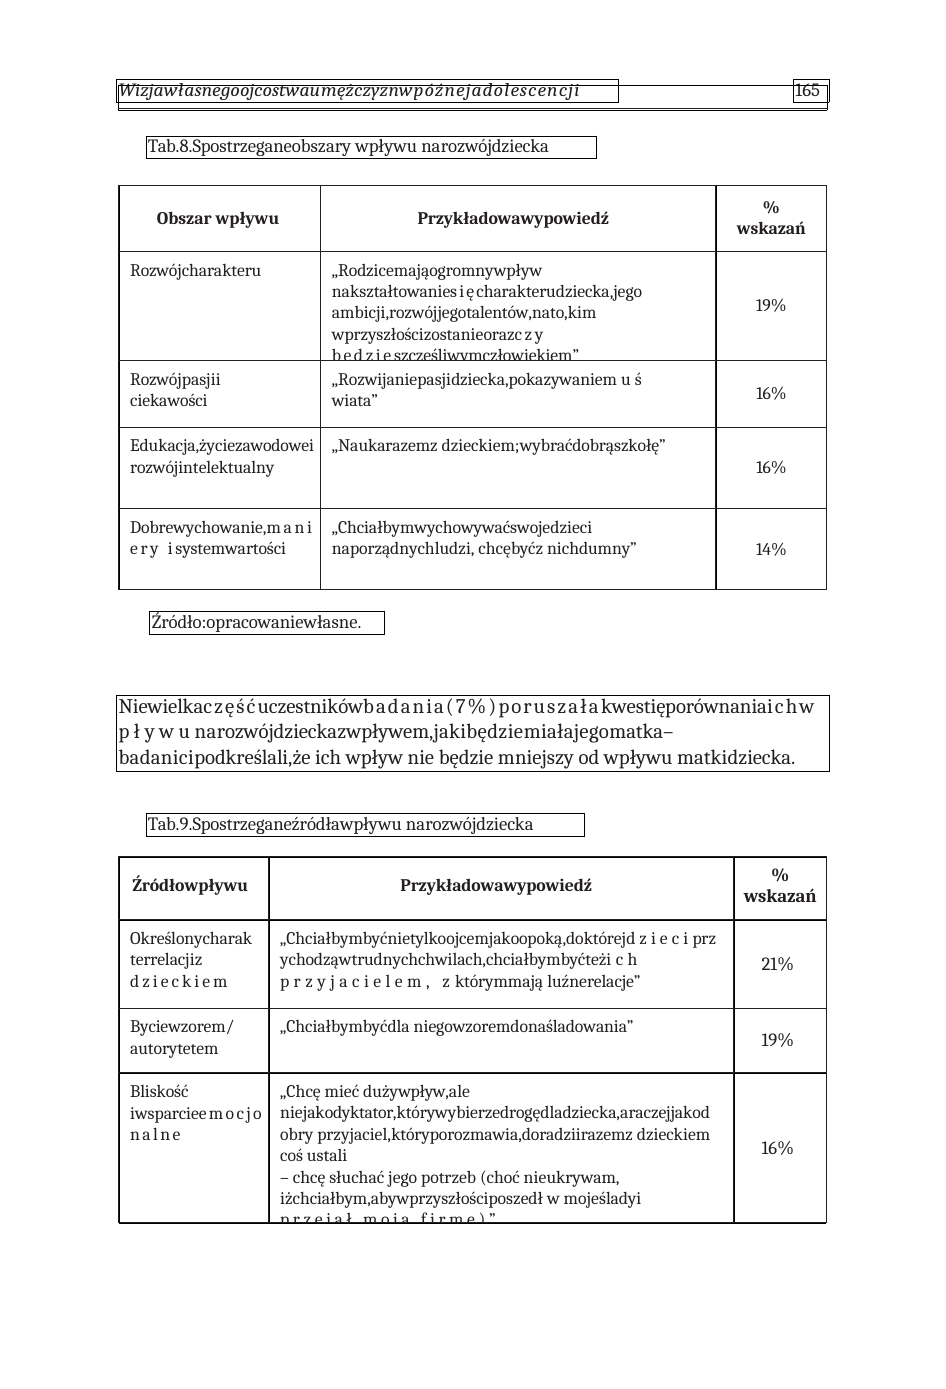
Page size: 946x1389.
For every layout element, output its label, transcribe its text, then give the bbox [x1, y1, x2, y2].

text % [734, 197, 808, 218]
text „Rozwijaniepasjidziecka,pokazywaniemuświata” [332, 369, 649, 411]
text „Chciałbymbyćdla niegowzoremdonaśladowania” [280, 1017, 733, 1037]
text 165 [795, 80, 829, 101]
text Źródłowpływu [132, 875, 268, 896]
text „Naukarazemz dzieckiem;wybraćdobrąszkołę” [332, 436, 715, 456]
text Dobrewychowanie,maniery isystemwartości [130, 517, 320, 559]
text wskazań [734, 219, 808, 239]
text – chcę słuchać jego potrzeb (choć nieukrywam, [280, 1167, 733, 1187]
text Obszar wpływu [157, 208, 320, 229]
text % [741, 864, 819, 886]
text 19% [734, 296, 808, 316]
text 16% [761, 1137, 826, 1159]
text Źródło:opracowaniewłasne. [152, 612, 384, 632]
text 21% [761, 953, 826, 975]
text Tab.8.Spostrzeganeobszary wpływu narozwójdziecka [148, 137, 596, 157]
text Edukacja,życiezawodoweirozwójintelektualny [130, 436, 320, 478]
text 16% [734, 384, 808, 404]
text Rozwójcharakteru [130, 260, 320, 280]
text iżchciałbym,abywprzyszłościposzedł w mojeśladyi przejął moją firmę)” [280, 1188, 681, 1222]
text Tab.9.Spostrzeganeźródławpływu narozwójdziecka [148, 814, 584, 834]
text iwsparcieemocjonalne [130, 1103, 268, 1145]
text 14% [734, 539, 808, 559]
text Niewielkaczęśćuczestnikówbadania(7%)poruszałakwestięporównaniaichwpływunarozwójdzieckazwpływem,jakibędziemiałajegomatka–badanicipodkreślali,że ich wpływ nie będzie mniejszy od wpływu matkidziecka. [118, 696, 827, 769]
text Byciewzorem/autorytetem [130, 1017, 268, 1059]
text wskazań [741, 886, 819, 907]
text [118, 80, 618, 85]
text „Chciałbymbyćnietylkoojcemjakoopoką,doktórejdzieciprzychodząwtrudnychchwilach,chciałbymbyćteżich przyjacielem, zktórymmają luźnerelacje” [280, 928, 717, 991]
text „Chciałbymwychowywaćswojedzieci naporządnychludzi, chcębyćz nichdumny” [332, 517, 711, 559]
text Wizjawłasnegoojcostwaumężczyznwpóźnejadolescencji [119, 86, 618, 101]
text Rozwójpasjiiciekawości [130, 369, 227, 411]
text 16% [734, 458, 808, 478]
text Bliskość [130, 1082, 268, 1102]
text Przykładowawypowiedź [417, 208, 715, 229]
text Przykładowawypowiedź [400, 875, 733, 896]
text Określonycharakterrelacjiz dzieckiem [130, 928, 253, 991]
text 19% [761, 1030, 826, 1052]
text „Chcę mieć dużywpływ,ale niejakodyktator,którywybierzedrogędladziecka,araczejjakodobry przyjaciel,któryporozmawia,doradziirazemz dzieckiem coś ustali [280, 1082, 717, 1166]
text „Rodzicemająogromnywpływ nakształtowaniesięcharakterudziecka,jego ambicji,rozwójjegotalentów,nato,kim wprzyszłościzostanieorazczy będzieszczęśliwymczłowiekiem” [332, 260, 711, 360]
